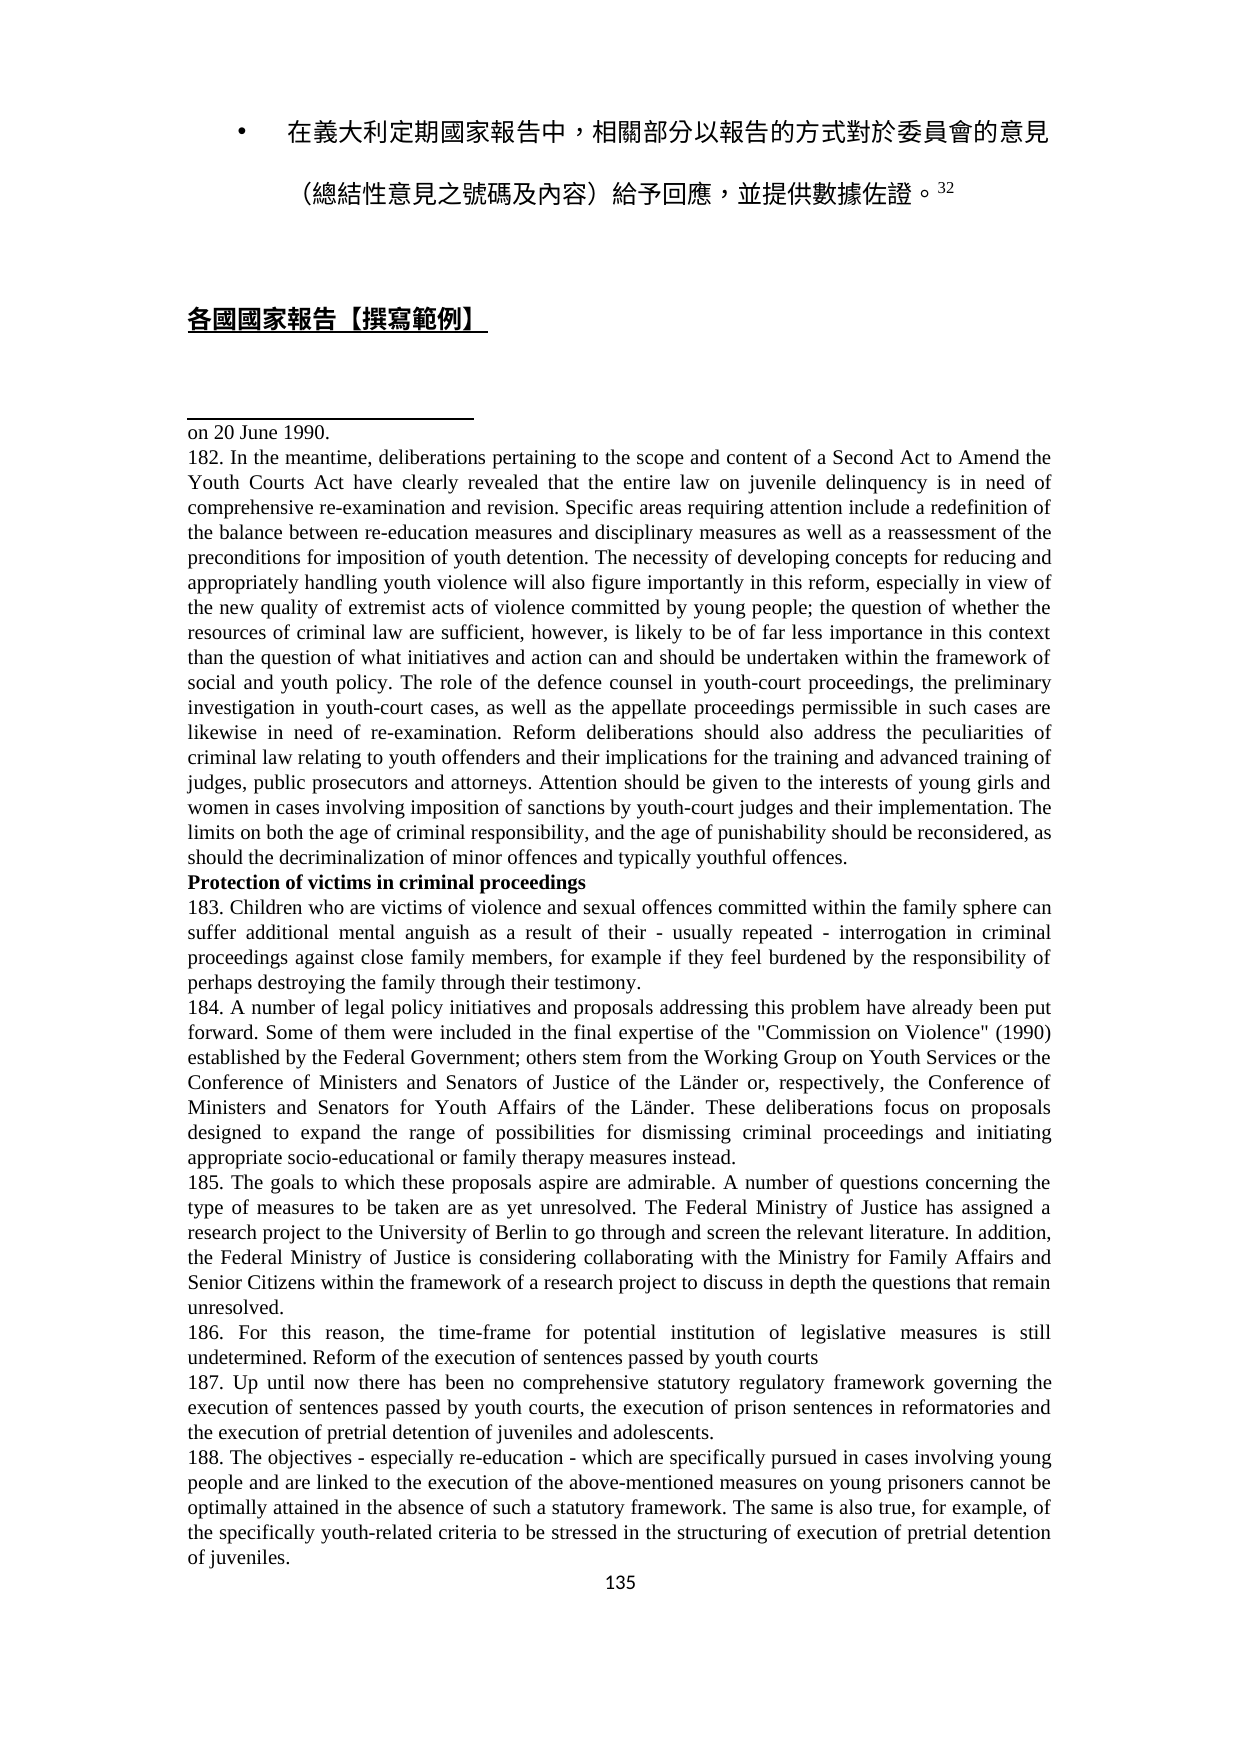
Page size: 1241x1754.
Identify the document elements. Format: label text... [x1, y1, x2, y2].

list 在義大利定期國家報告中，相關部分以報告的方式對於委員會的意見（總結性意見之號碼及內容）給予回應，並提供數據佐證。 [237, 89, 1050, 214]
list 184. A number of legal policy initiatives and proposals addressing this problem have already been put forward. Some of them were included in the final expertise of the "Commission on Violence" (1990) established by the Federal Government; others stem from the Working Group on Youth Services or the Conference of Ministers and Senators of Justice of the Länder or, respectively, the Conference of Ministers and Senators for Youth Affairs of the Länder. These deliberations focus on proposals designed to expand the range of possibilities for dismissing criminal proceedings and initiating appropriate socio-educational or family therapy measures instead. [187, 994, 1053, 1169]
list 187. Up until now there has been no comprehensive statutory regulatory framework governing the execution of sentences passed by youth courts, the execution of prison sentences in reformatories and the execution of pretrial detention of juveniles and adolescents. [187, 1369, 1053, 1444]
list 186. For this reason, the time-frame for potential institution of legislative measures is still undetermined. Reform of the execution of sentences passed by youth courts [187, 1319, 1053, 1369]
list 185. The goals to which these proposals aspire are admirable. A number of questions concerning the type of measures to be taken are as yet unresolved. The Federal Ministry of Justice has assigned a research project to the University of Berlin to go through and screen the relevant literature. In addition, the Federal Ministry of Justice is considering collaborating with the Ministry for Family Affairs and Senior Citizens within the framework of a research project to discuss in depth the questions that remain unresolved. [187, 1169, 1053, 1319]
list Protection of victims in criminal proceedings [187, 869, 1053, 894]
list 188. The objectives - especially re-education - which are specifically pursued in cases involving young people and are linked to the execution of the above-mentioned measures on young prisoners cannot be optimally attained in the absence of such a statutory framework. The same is also true, for example, of the specifically youth-related criteria to be stressed in the structuring of execution of pretrial detention of juveniles. [187, 1444, 1053, 1569]
list on 20 June 1990. [187, 419, 1053, 444]
list 182. In the meantime, deliberations pertaining to the scope and content of a Second Act to Amend the Youth Courts Act have clearly revealed that the entire law on juvenile delinquency is in need of comprehensive re-examination and revision. Specific areas requiring attention include a redefinition of the balance between re-education measures and disciplinary measures as well as a reassessment of the preconditions for imposition of youth detention. The necessity of developing concepts for reducing and appropriately handling youth violence will also figure importantly in this reform, especially in view of the new quality of extremist acts of violence committed by young people; the question of whether the resources of criminal law are sufficient, however, is likely to be of far less importance in this context than the question of what initiatives and action can and should be undertaken within the framework of social and youth policy. The role of the defence counsel in youth-court proceedings, the preliminary investigation in youth-court cases, as well as the appellate proceedings permissible in such cases are likewise in need of re-examination. Reform deliberations should also address the peculiarities of criminal law relating to youth offenders and their implications for the training and advanced training of judges, public prosecutors and attorneys. Attention should be given to the interests of young girls and women in cases involving imposition of sanctions by youth-court judges and their implementation. The limits on both the age of criminal responsibility, and the age of punishability should be reconsidered, as should the decriminalization of minor offences and typically youthful offences. [187, 444, 1053, 869]
text 各國國家報告【撰寫範例】 [187, 276, 1050, 339]
list 183. Children who are victims of violence and sexual offences committed within the family sphere can suffer additional mental anguish as a result of their - usually repeated - interrogation in criminal proceedings against close family members, for example if they feel burdened by the responsibility of perhaps destroying the family through their testimony. [187, 894, 1053, 994]
